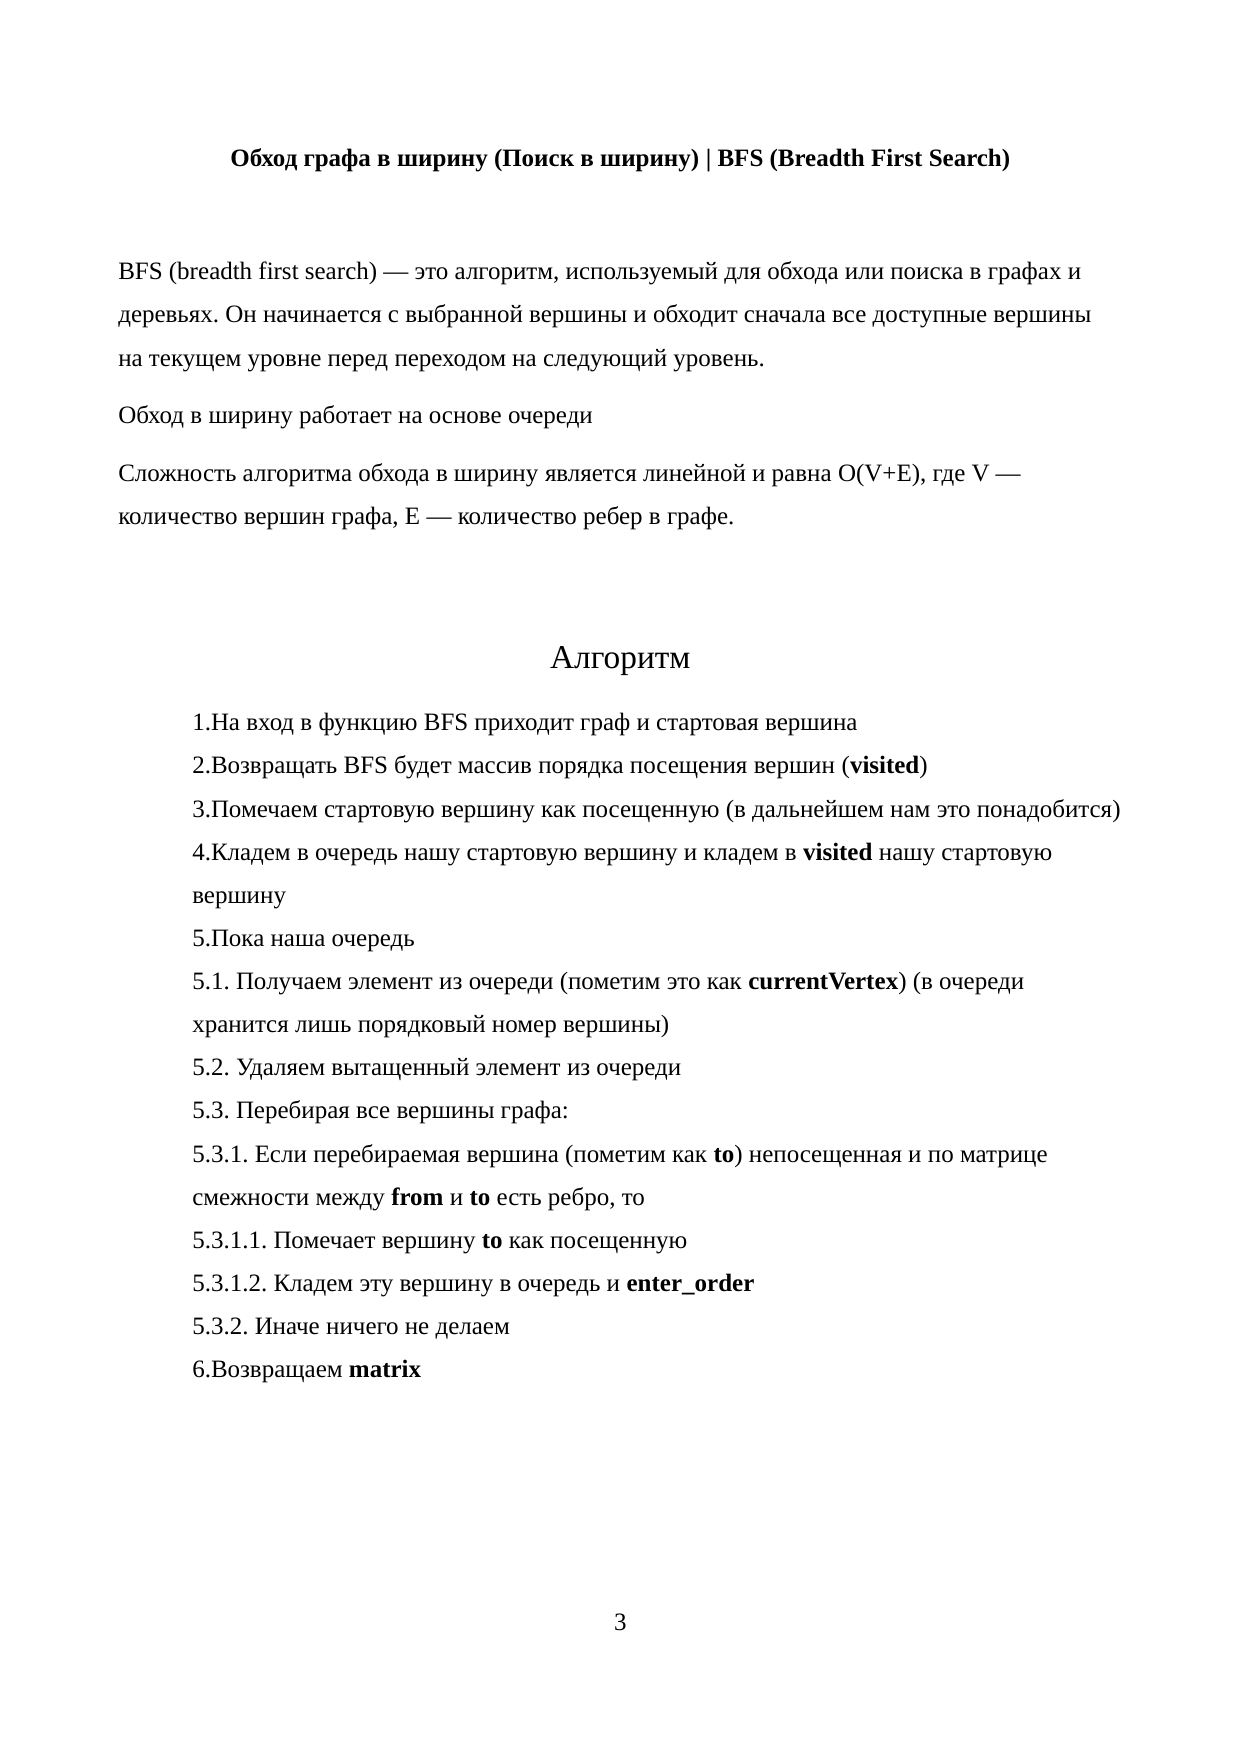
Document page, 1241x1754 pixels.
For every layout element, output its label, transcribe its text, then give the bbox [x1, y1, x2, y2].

list Помечаем стартовую вершину как посещенную (в дальнейшем нам это понадобится) [118, 794, 1122, 822]
list Возвращать BFS будет массив порядка посещения вершин (visited) [118, 751, 1122, 779]
text Обход в ширину работает на основе очереди [118, 400, 1122, 429]
list На вход в функцию BFS приходит граф и стартовая вершина [118, 707, 1122, 736]
subtitle Обход графа в ширину (Поиск в ширину) | BFS (Breadth First Search) [118, 143, 1122, 172]
subtitle Алгоритм [118, 637, 1122, 676]
list Пока наша очередь 5.1. Получаем элемент из очереди (пометим это как currentVertex) (в очереди хранится лишь порядковый номер вершины) 5.2. Удаляем вытащенный элемент из очереди 5.3. Перебирая все вершины графа: 5.3.1. Если перебираемая вершина (пометим как to) непосещенная и по матрице смежности между from и to есть ребро, то 5.3.1.1. Помечает вершину to как посещенную 5.3.1.2. Кладем эту вершину в очередь и enter_order 5.3.2. Иначе ничего не делаем [118, 923, 1122, 1340]
list Возвращаем matrix [118, 1354, 1122, 1383]
text BFS (breadth first search) — это алгоритм, используемый для обхода или поиска в графах и деревьях. Он начинается с выбранной вершины и обходит сначала все доступные вершины на текущем уровне перед переходом на следующий уровень. [118, 256, 1122, 371]
text Сложность алгоритма обхода в ширину является линейной и равна O(V+E), где V — количество вершин графа, E — количество ребер в графе. [118, 458, 1122, 530]
list Кладем в очередь нашу стартовую вершину и кладем в visited нашу стартовую вершину [118, 837, 1122, 909]
